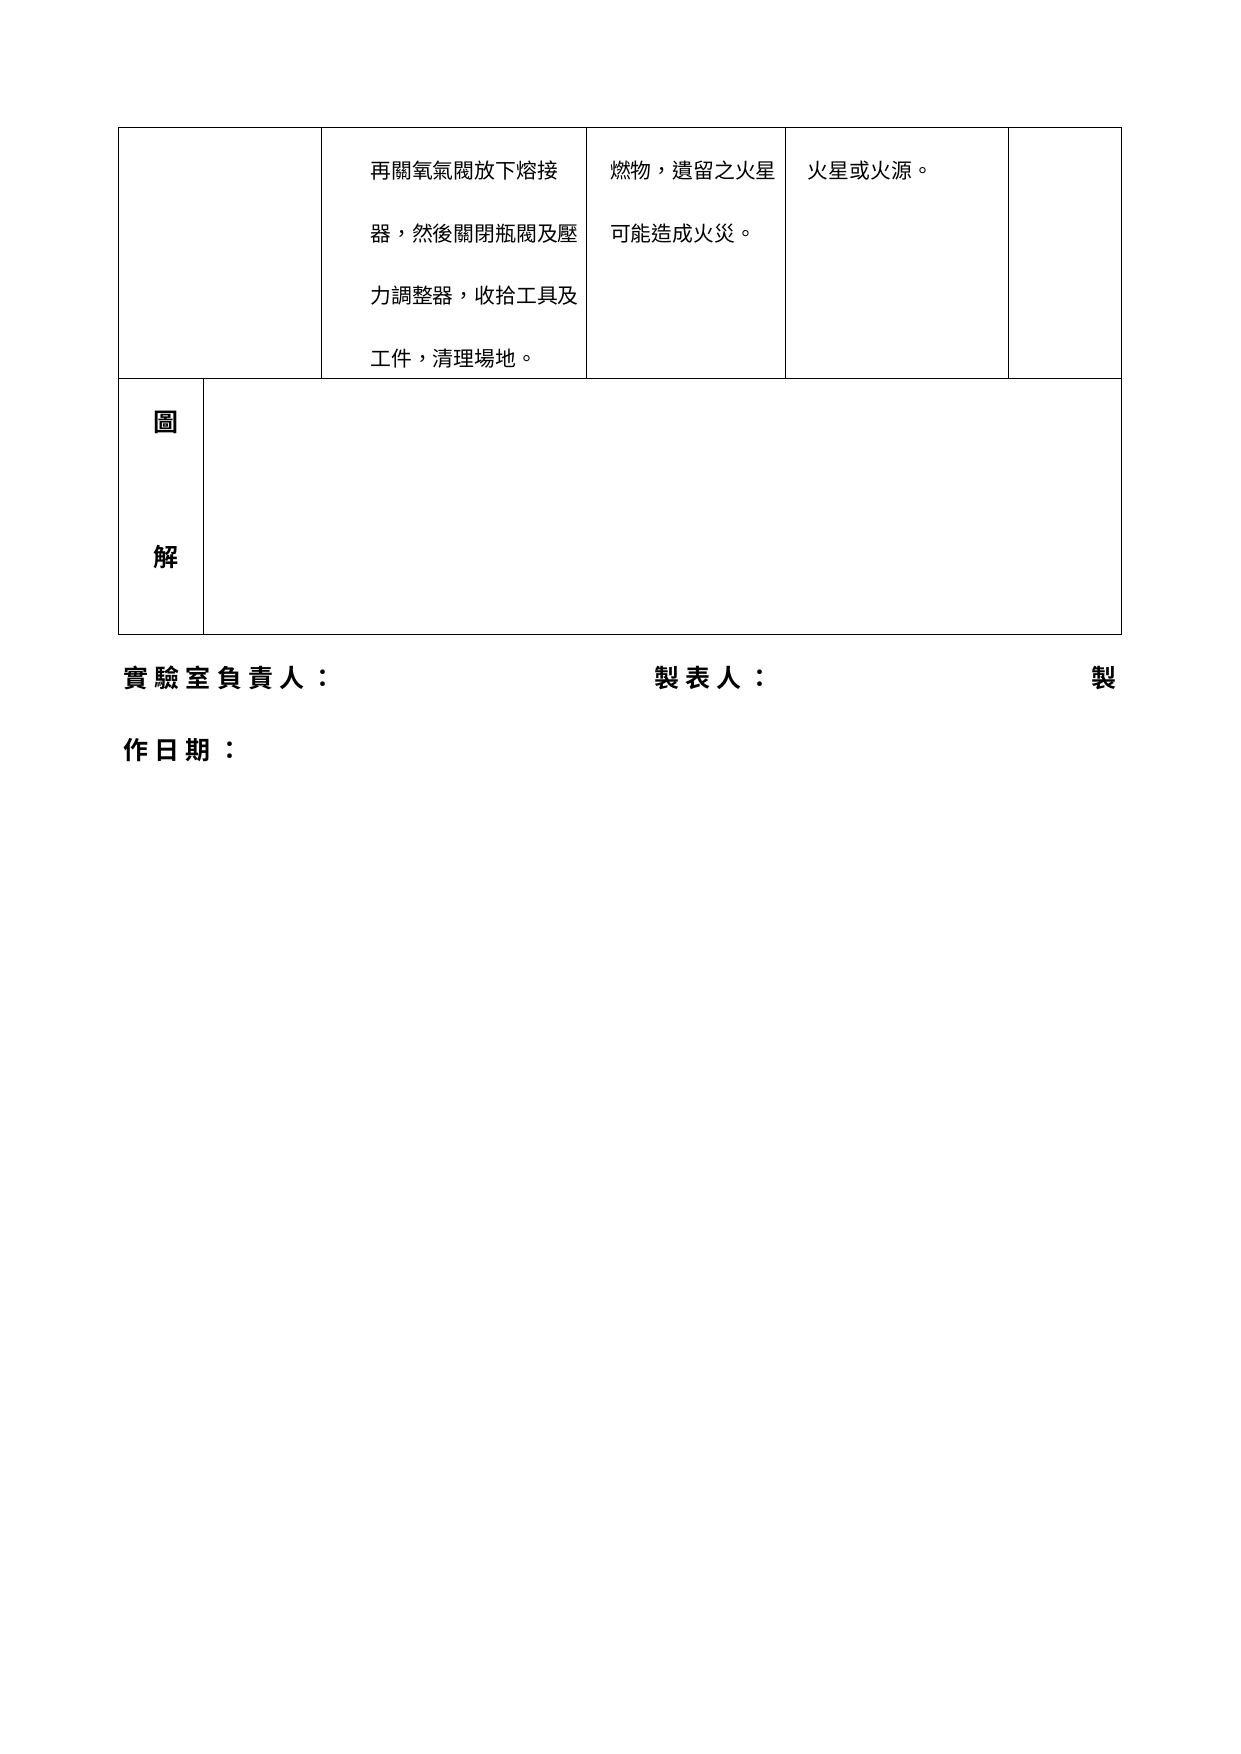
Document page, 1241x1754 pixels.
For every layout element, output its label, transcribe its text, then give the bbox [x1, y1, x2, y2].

table_cell 再關氧氣閥放下熔接器，然後關閉瓶閥及壓力調整器，收拾工具及工件，清理場地。 [322, 128, 586, 378]
table_cell 燃物，遺留之火星可能造成火災。 [587, 128, 785, 378]
table_cell 火星或火源。 [786, 128, 1008, 378]
table_cell [119, 128, 321, 378]
table_cell 圖 解 [119, 379, 203, 634]
text 實驗室負責人： 製表人： 製作日期： [120, 635, 1120, 769]
table_cell [204, 379, 1121, 634]
table_cell [1009, 128, 1121, 378]
